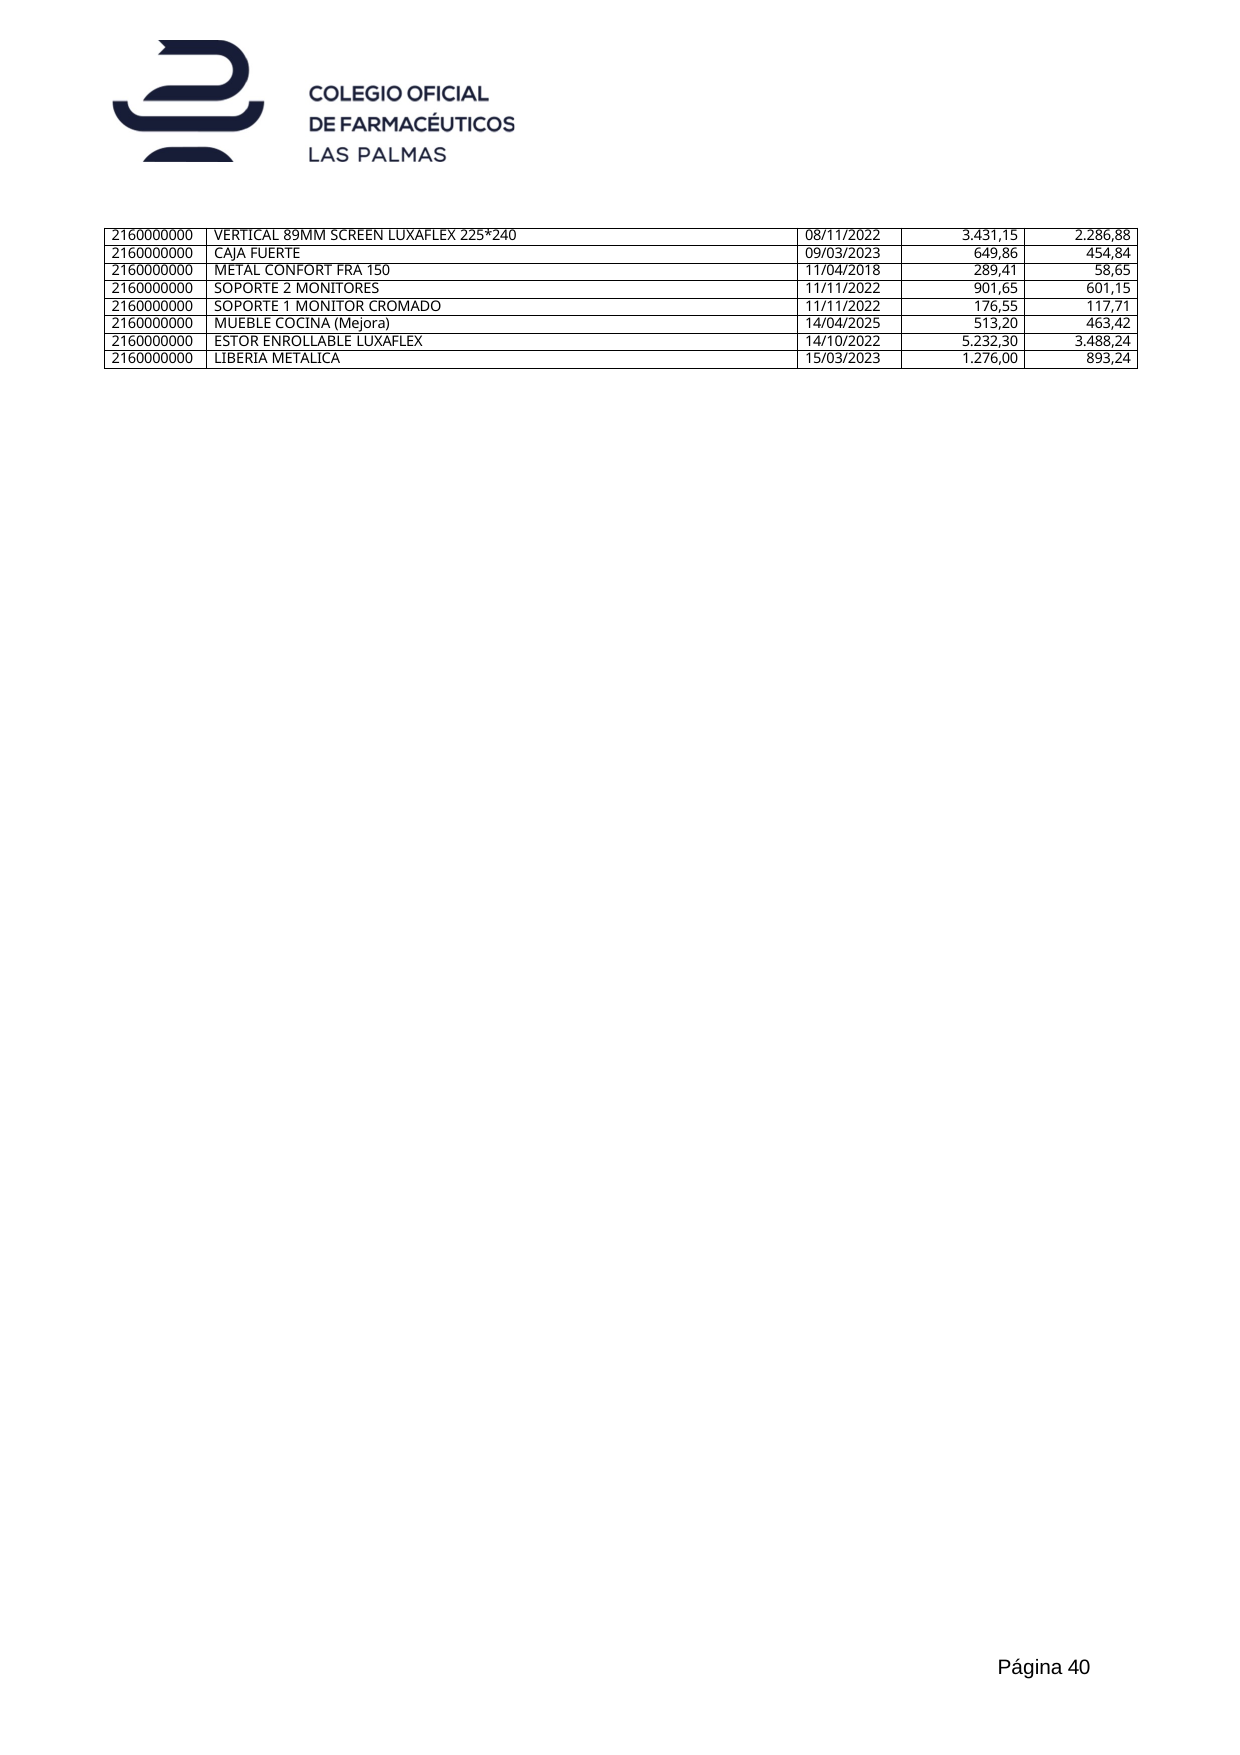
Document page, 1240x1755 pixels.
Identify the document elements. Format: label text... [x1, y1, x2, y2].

table_cell 2160000000 [105, 246, 206, 262]
table_cell 09/03/2023 [798, 246, 901, 262]
table_cell 58,65 [1025, 264, 1137, 280]
table_cell 15/03/2023 [798, 351, 901, 367]
table_cell 2160000000 [105, 334, 206, 350]
table_cell 1.276,00 [902, 351, 1024, 367]
table_cell 649,86 [902, 246, 1024, 262]
table_cell 11/11/2022 [798, 299, 901, 315]
table_cell 3.431,15 [902, 229, 1024, 245]
table_cell 5.232,30 [902, 334, 1024, 350]
table_cell 601,15 [1025, 281, 1137, 297]
table_cell 117,71 [1025, 299, 1137, 315]
table_cell 513,20 [902, 316, 1024, 332]
table_cell 289,41 [902, 264, 1024, 280]
table_cell 11/11/2022 [798, 281, 901, 297]
table_cell LIBERIA METALICA [207, 351, 797, 367]
table_cell 463,42 [1025, 316, 1137, 332]
table_cell CAJA FUERTE [207, 246, 797, 262]
table_cell 08/11/2022 [798, 229, 901, 245]
table_cell 11/04/2018 [798, 264, 901, 280]
table_cell 14/04/2025 [798, 316, 901, 332]
table_cell 2.286,88 [1025, 229, 1137, 245]
table_cell 176,55 [902, 299, 1024, 315]
table_cell SOPORTE 1 MONITOR CROMADO [207, 299, 797, 315]
table_cell MUEBLE COCINA (Mejora) [207, 316, 797, 332]
table_cell 3.488,24 [1025, 334, 1137, 350]
table_cell 2160000000 [105, 229, 206, 245]
table_cell 2160000000 [105, 351, 206, 367]
table_cell VERTICAL 89MM SCREEN LUXAFLEX 225*240 [207, 229, 797, 245]
table_cell METAL CONFORT FRA 150 [207, 264, 797, 280]
table_cell 2160000000 [105, 264, 206, 280]
table_cell ESTOR ENROLLABLE LUXAFLEX [207, 334, 797, 350]
table_cell 893,24 [1025, 351, 1137, 367]
table_cell 454,84 [1025, 246, 1137, 262]
table_cell 2160000000 [105, 299, 206, 315]
table_cell 14/10/2022 [798, 334, 901, 350]
table_cell 2160000000 [105, 316, 206, 332]
table_cell 901,65 [902, 281, 1024, 297]
table_cell SOPORTE 2 MONITORES [207, 281, 797, 297]
table_cell 2160000000 [105, 281, 206, 297]
